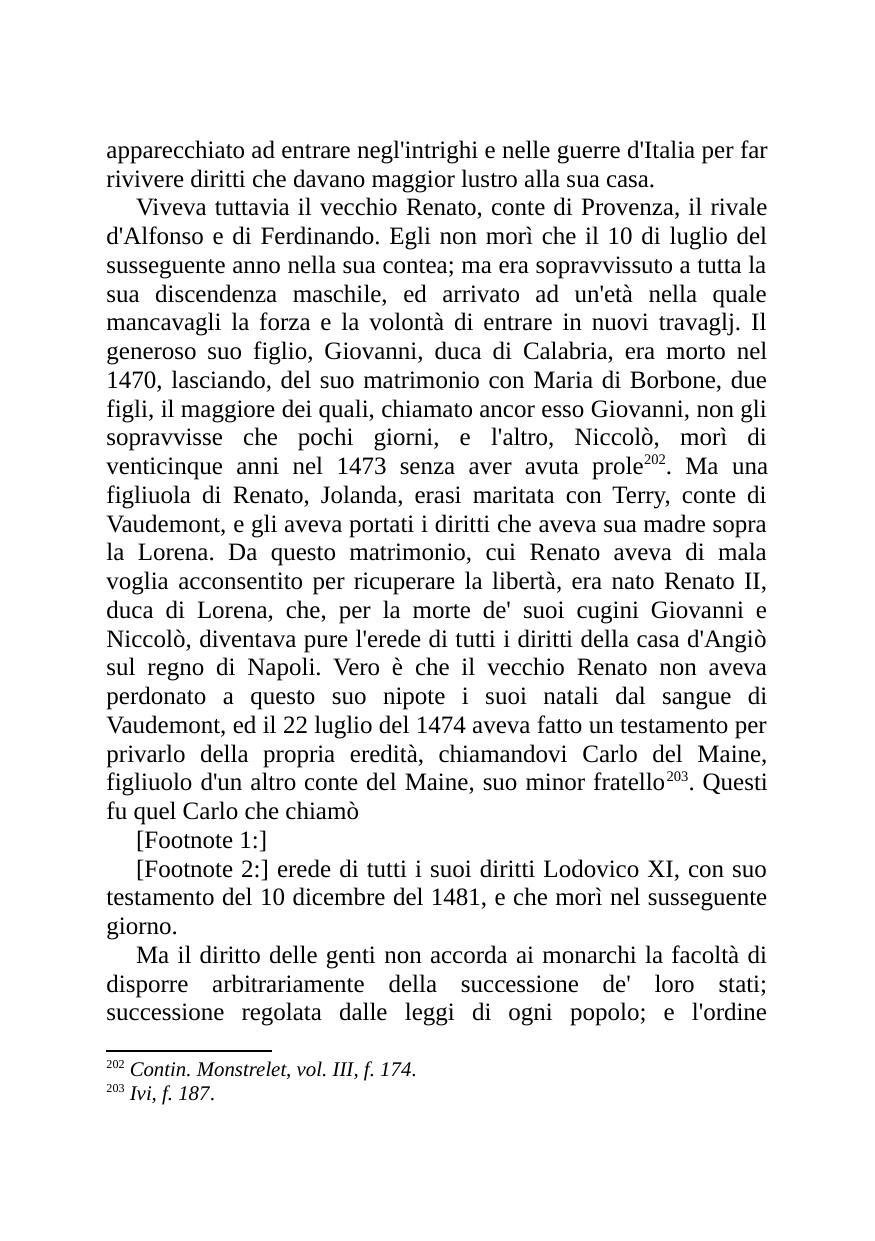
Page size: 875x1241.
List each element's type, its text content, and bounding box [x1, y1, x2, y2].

text [Footnote 1:] [106, 825, 768, 854]
text Ma il diritto delle genti non accorda ai monarchi la facoltà di disporre arbitrariamente della successione de' loro stati; successione regolata dalle leggi di ogni popolo; e l'ordine [106, 940, 768, 1026]
text Ivi, f. 187. [106, 1081, 768, 1105]
text Contin. Monstrelet, vol. III, f. 174. [106, 1057, 768, 1081]
text Viveva tuttavia il vecchio Renato, conte di Provenza, il rivale d'Alfonso e di Ferdinando. Egli non morì che il 10 di luglio del susseguente anno nella sua contea; ma era sopravvissuto a tutta la sua discendenza maschile, ed arrivato ad un'età nella quale mancavagli la forza e la volontà di entrare in nuovi travaglj. Il generoso suo figlio, Giovanni, duca di Calabria, era morto nel 1470, lasciando, del suo matrimonio con Maria di Borbone, due figli, il maggiore dei quali, chiamato ancor esso Giovanni, non gli sopravvisse che pochi giorni, e l'altro, Niccolò, morì di venticinque anni nel 1473 senza aver avuta prole. Ma una figliuola di Renato, Jolanda, erasi maritata con Terry, conte di Vaudemont, e gli aveva portati i diritti che aveva sua madre sopra la Lorena. Da questo matrimonio, cui Renato aveva di mala voglia acconsentito per ricuperare la libertà, era nato Renato II, duca di Lorena, che, per la morte de' suoi cugini Giovanni e Niccolò, diventava pure l'erede di tutti i diritti della casa d'Angiò sul regno di Napoli. Vero è che il vecchio Renato non aveva perdonato a questo suo nipote i suoi natali dal sangue di Vaudemont, ed il 22 luglio del 1474 aveva fatto un testamento per privarlo della propria eredità, chiamandovi Carlo del Maine, figliuolo d'un altro conte del Maine, suo minor fratello. Questi fu quel Carlo che chiamò [106, 192, 768, 825]
text [Footnote 2:] erede di tutti i suoi diritti Lodovico XI, con suo testamento del 10 dicembre del 1481, e che morì nel susseguente giorno. [106, 854, 768, 940]
text apparecchiato ad entrare negl'intrighi e nelle guerre d'Italia per far rivivere diritti che davano maggior lustro alla sua casa. [106, 135, 768, 192]
